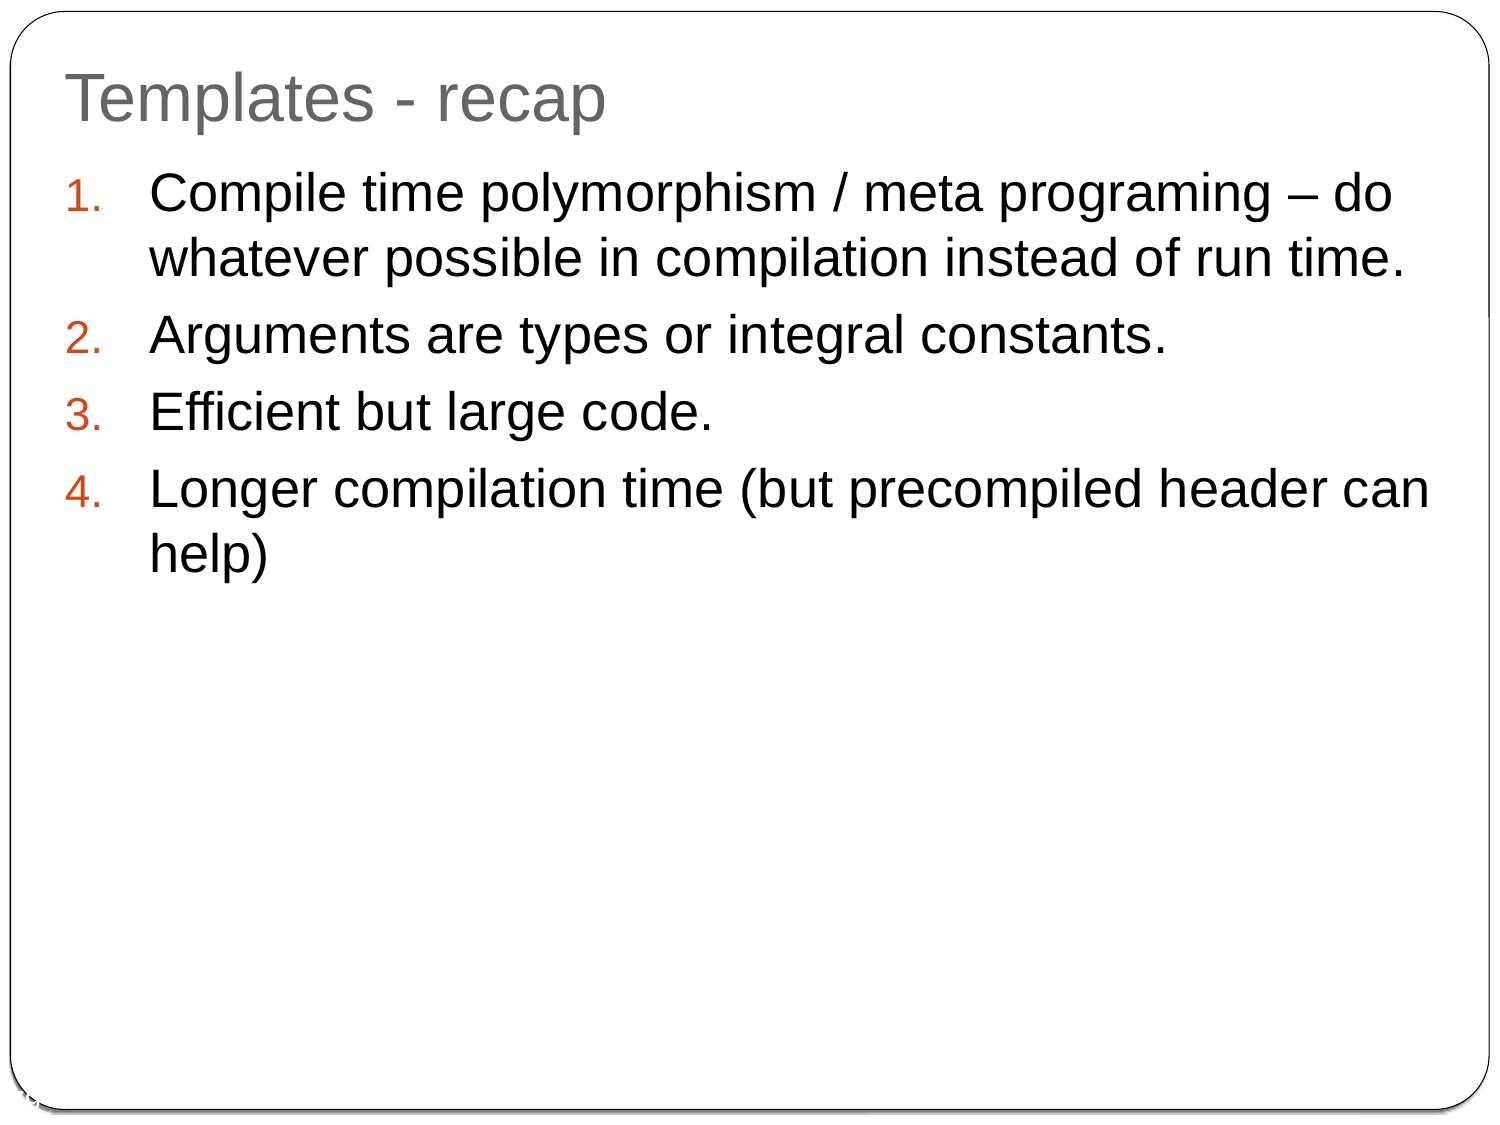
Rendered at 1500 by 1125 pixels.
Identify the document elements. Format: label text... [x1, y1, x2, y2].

title Templates - recap [50, 45, 1450, 149]
list Compile time polymorphism / meta programing – do whatever possible in compilation instead of run time. Arguments are types or integral constants. Efficient but large code. Longer compilation time (but precompiled header can help) [50, 149, 1450, 1088]
slide_number [0, 1074, 50, 1125]
